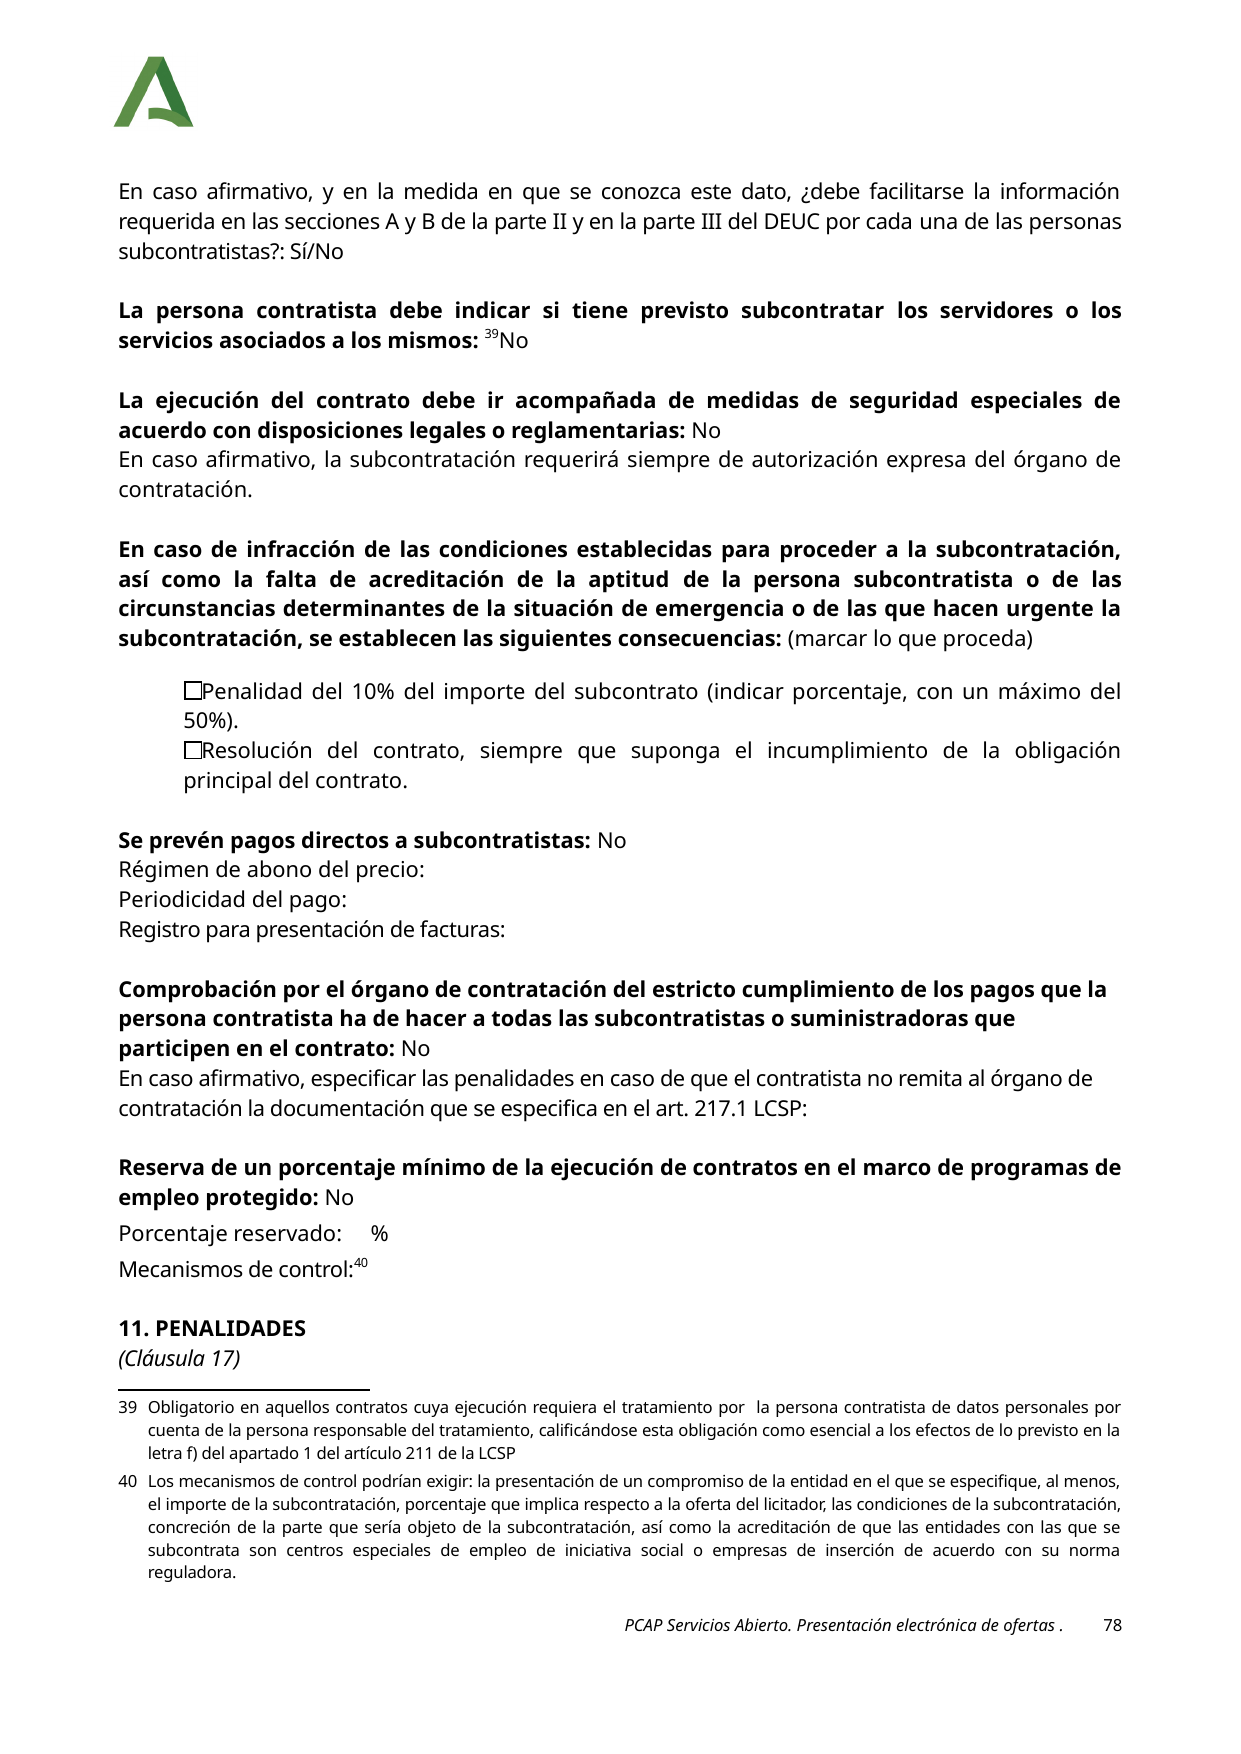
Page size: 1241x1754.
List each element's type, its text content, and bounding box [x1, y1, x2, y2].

text Registro para presentación de facturas: [118, 914, 1122, 944]
text Periodicidad del pago: [118, 884, 1122, 914]
text Los mecanismos de control podrían exigir: la presentación de un compromiso de la entidad en el que se especifique, al menos, el importe de la subcontratación, porcentaje que implica respecto a la oferta del licitador, las condiciones de la subcontratación, concreción de la parte que sería objeto de la subcontratación, así como la acreditación de que las entidades con las que se subcontrata son centros especiales de empleo de iniciativa social o empresas de inserción de acuerdo con su norma reguladora. [118, 1470, 1122, 1584]
text La ejecución del contrato debe ir acompañada de medidas de seguridad especiales de acuerdo con disposiciones legales o reglamentarias: No [118, 385, 1122, 444]
text Porcentaje reservado: % [118, 1218, 1122, 1248]
text Reserva de un porcentaje mínimo de la ejecución de contratos en el marco de programas de empleo protegido: No [118, 1152, 1122, 1212]
text Obligatorio en aquellos contratos cuya ejecución requiera el tratamiento por la persona contratista de datos personales por cuenta de la persona responsable del tratamiento, calificándose esta obligación como esencial a los efectos de lo previsto en la letra f) del apartado 1 del artículo 211 de la LCSP [118, 1396, 1122, 1464]
text En caso afirmativo, y en la medida en que se conozca este dato, ¿debe facilitarse la información requerida en las secciones A y B de la parte II y en la parte III del DEUC por cada una de las personas subcontratistas?: Sí/No [118, 176, 1122, 266]
text En caso afirmativo, la subcontratación requerirá siempre de autorización expresa del órgano de contratación. [118, 444, 1122, 504]
text Penalidad del 10% del importe del subcontrato (indicar porcentaje, con un máximo del 50%). [183, 676, 1122, 735]
text Se prevén pagos directos a subcontratistas: No [118, 825, 1122, 854]
text Mecanismos de control: [118, 1254, 1122, 1283]
text Resolución del contrato, siempre que suponga el incumplimiento de la obligación principal del contrato. [183, 735, 1122, 795]
text 11. PENALIDADES [118, 1313, 1122, 1343]
text En caso afirmativo, especificar las penalidades en caso de que el contratista no remita al órgano de contratación la documentación que se especifica en el art. 217.1 LCSP: [118, 1063, 1122, 1123]
text En caso de infracción de las condiciones establecidas para proceder a la subcontratación, así como la falta de acreditación de la aptitud de la persona subcontratista o de las circunstancias determinantes de la situación de emergencia o de las que hacen urgente la subcontratación, se establecen las siguientes consecuencias: (marcar lo que proceda) [118, 534, 1122, 653]
text Régimen de abono del precio: [118, 854, 1122, 884]
text Comprobación por el órgano de contratación del estricto cumplimiento de los pagos que la persona contratista ha de hacer a todas las subcontratistas o suministradoras que participen en el contrato: No [118, 974, 1122, 1063]
text (Cláusula 17) [118, 1343, 1122, 1373]
text La persona contratista debe indicar si tiene previsto subcontratar los servidores o los servicios asociados a los mismos: No [118, 296, 1122, 355]
picture [109, 52, 198, 131]
